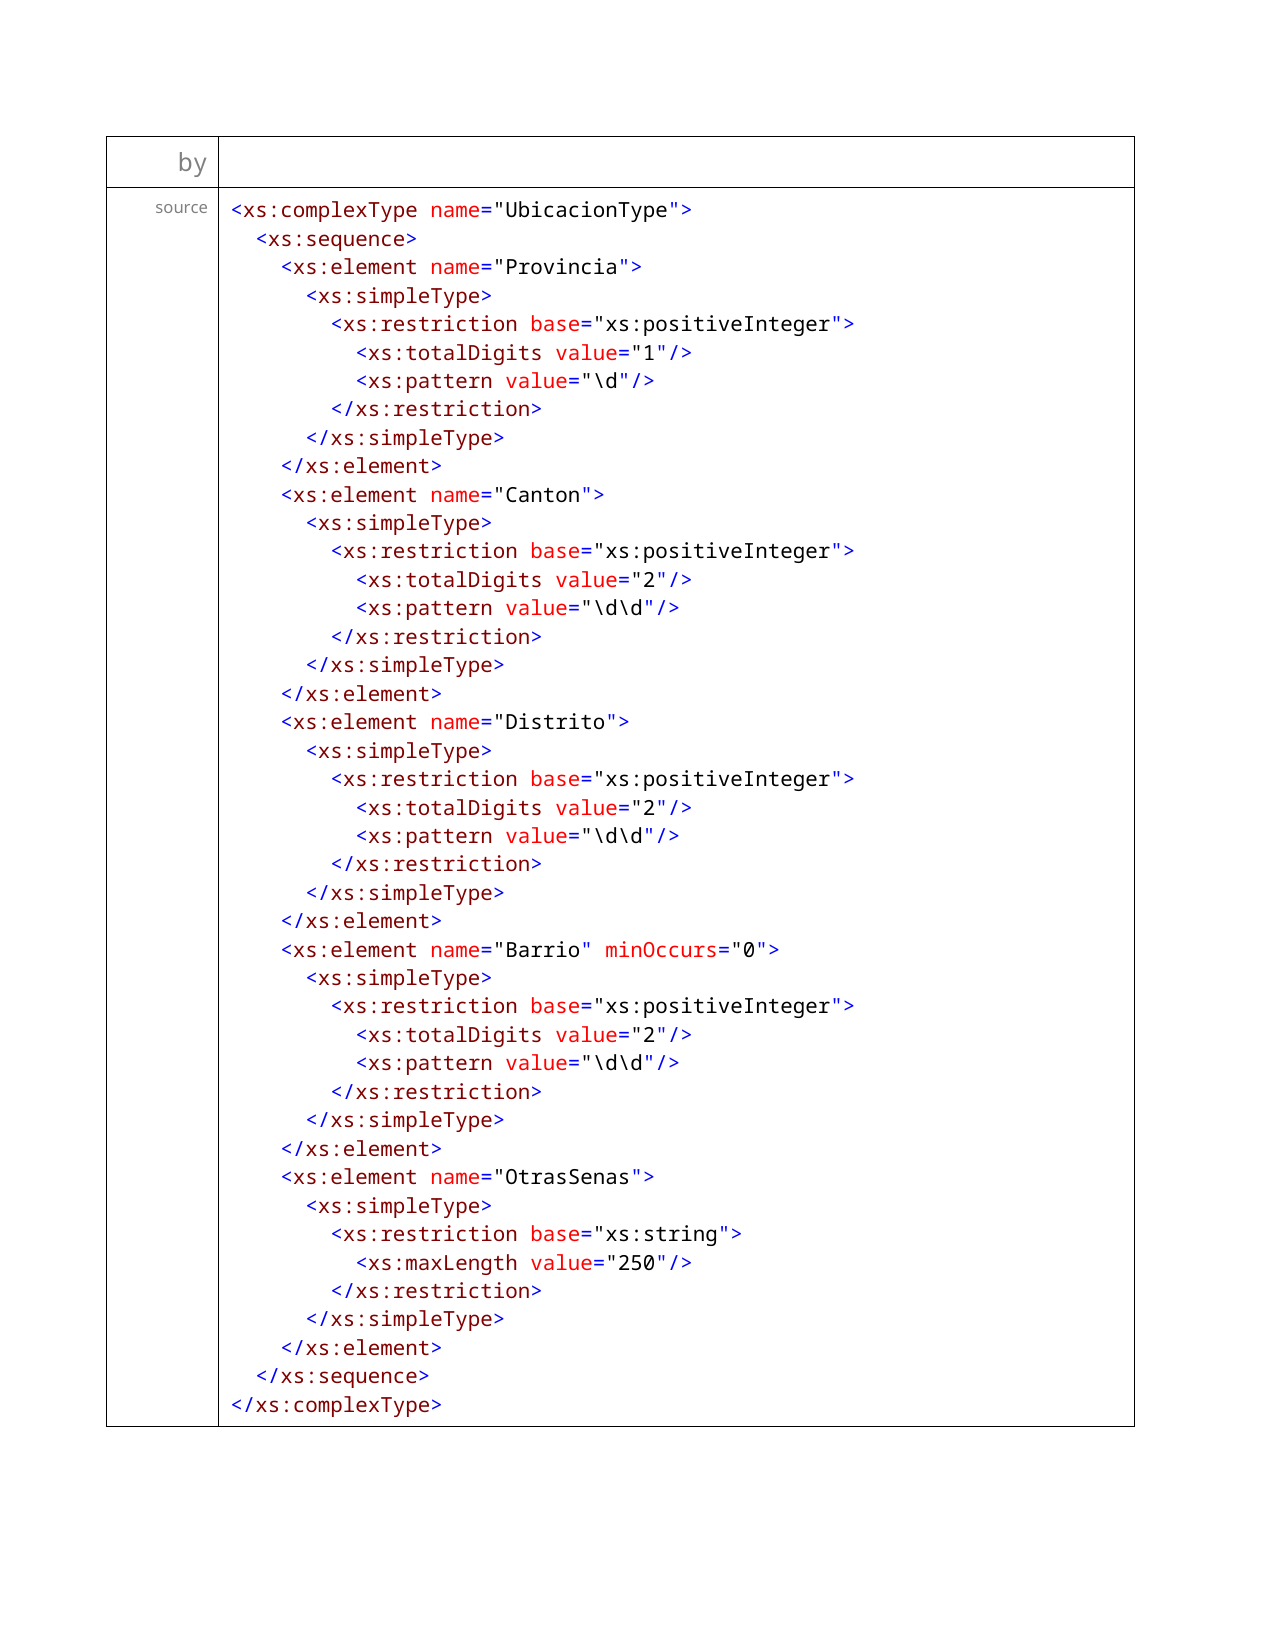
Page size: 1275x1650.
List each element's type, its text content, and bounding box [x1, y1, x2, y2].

table_cell <xs:complexType name="UbicacionType"> <xs:sequence> <xs:element name="Provincia"> <xs:simpleType> <xs:restriction base="xs:positiveInteger"> <xs:totalDigits value="1"/> <xs:pattern value="\d"/> </xs:restriction> </xs:simpleType> </xs:element> <xs:element name="Canton"> <xs:simpleType> <xs:restriction base="xs:positiveInteger"> <xs:totalDigits value="2"/> <xs:pattern value="\d\d"/> </xs:restriction> </xs:simpleType> </xs:element> <xs:element name="Distrito"> <xs:simpleType> <xs:restriction base="xs:positiveInteger"> <xs:totalDigits value="2"/> <xs:pattern value="\d\d"/> </xs:restriction> </xs:simpleType> </xs:element> <xs:element name="Barrio" minOccurs="0"> <xs:simpleType> <xs:restriction base="xs:positiveInteger"> <xs:totalDigits value="2"/> <xs:pattern value="\d\d"/> </xs:restriction> </xs:simpleType> </xs:element> <xs:element name="OtrasSenas"> <xs:simpleType> <xs:restriction base="xs:string"> <xs:maxLength value="250"/> </xs:restriction> </xs:simpleType> </xs:element> </xs:sequence> </xs:complexType> [219, 188, 1134, 1426]
table_cell [219, 137, 1134, 187]
table_cell source [107, 188, 218, 1426]
table_cell by [107, 137, 218, 187]
